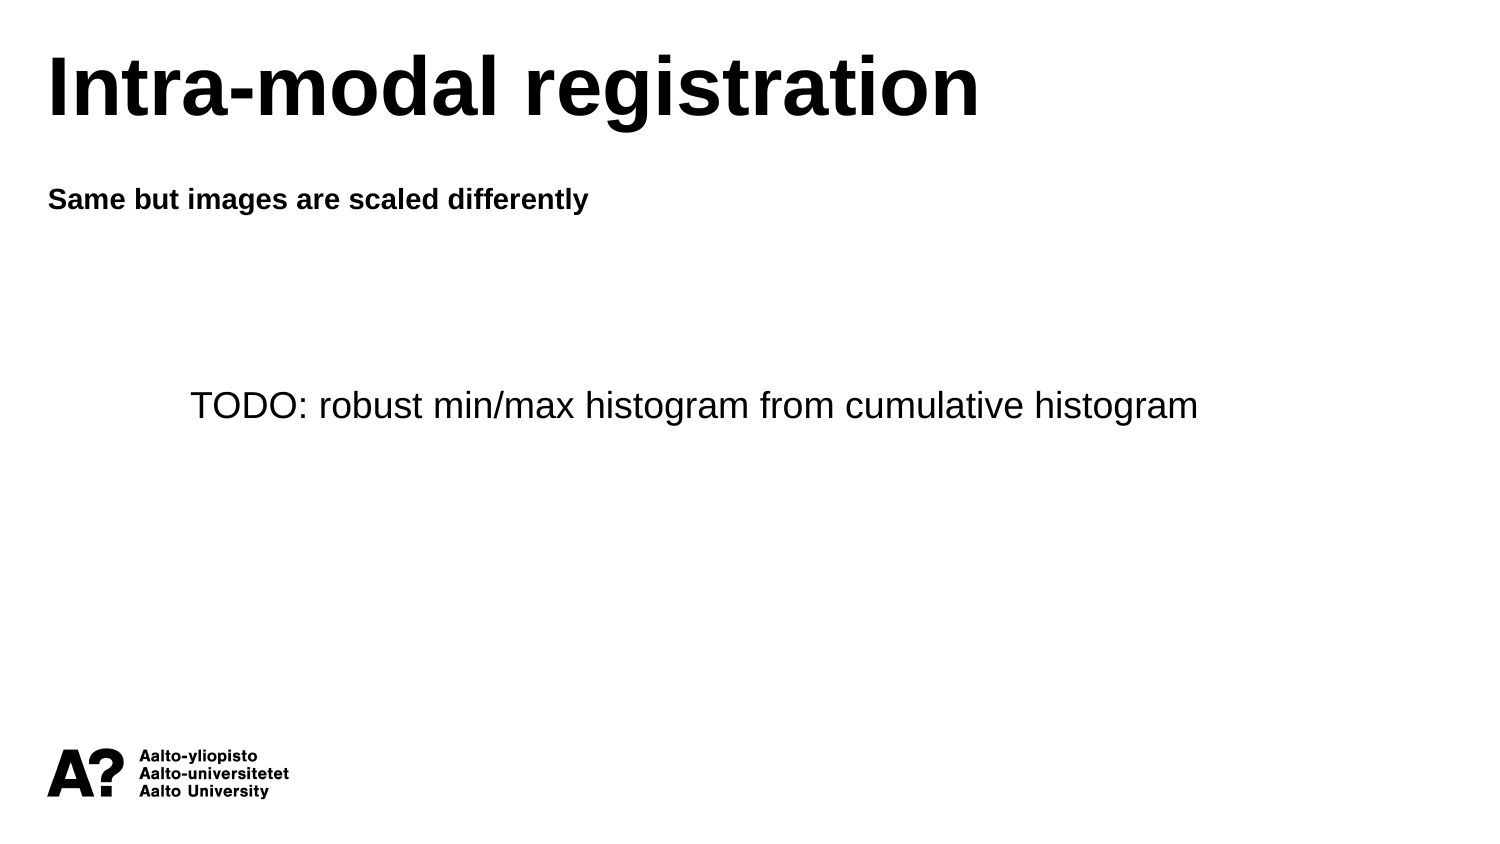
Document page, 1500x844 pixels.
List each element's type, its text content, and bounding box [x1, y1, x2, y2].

picture [0, 702, 337, 844]
list Intra-modal registration [47, 32, 1442, 197]
list Same but images are scaled differently [48, 180, 1375, 717]
text_box TODO: robust min/max histogram from cumulative histogram [175, 376, 1225, 434]
